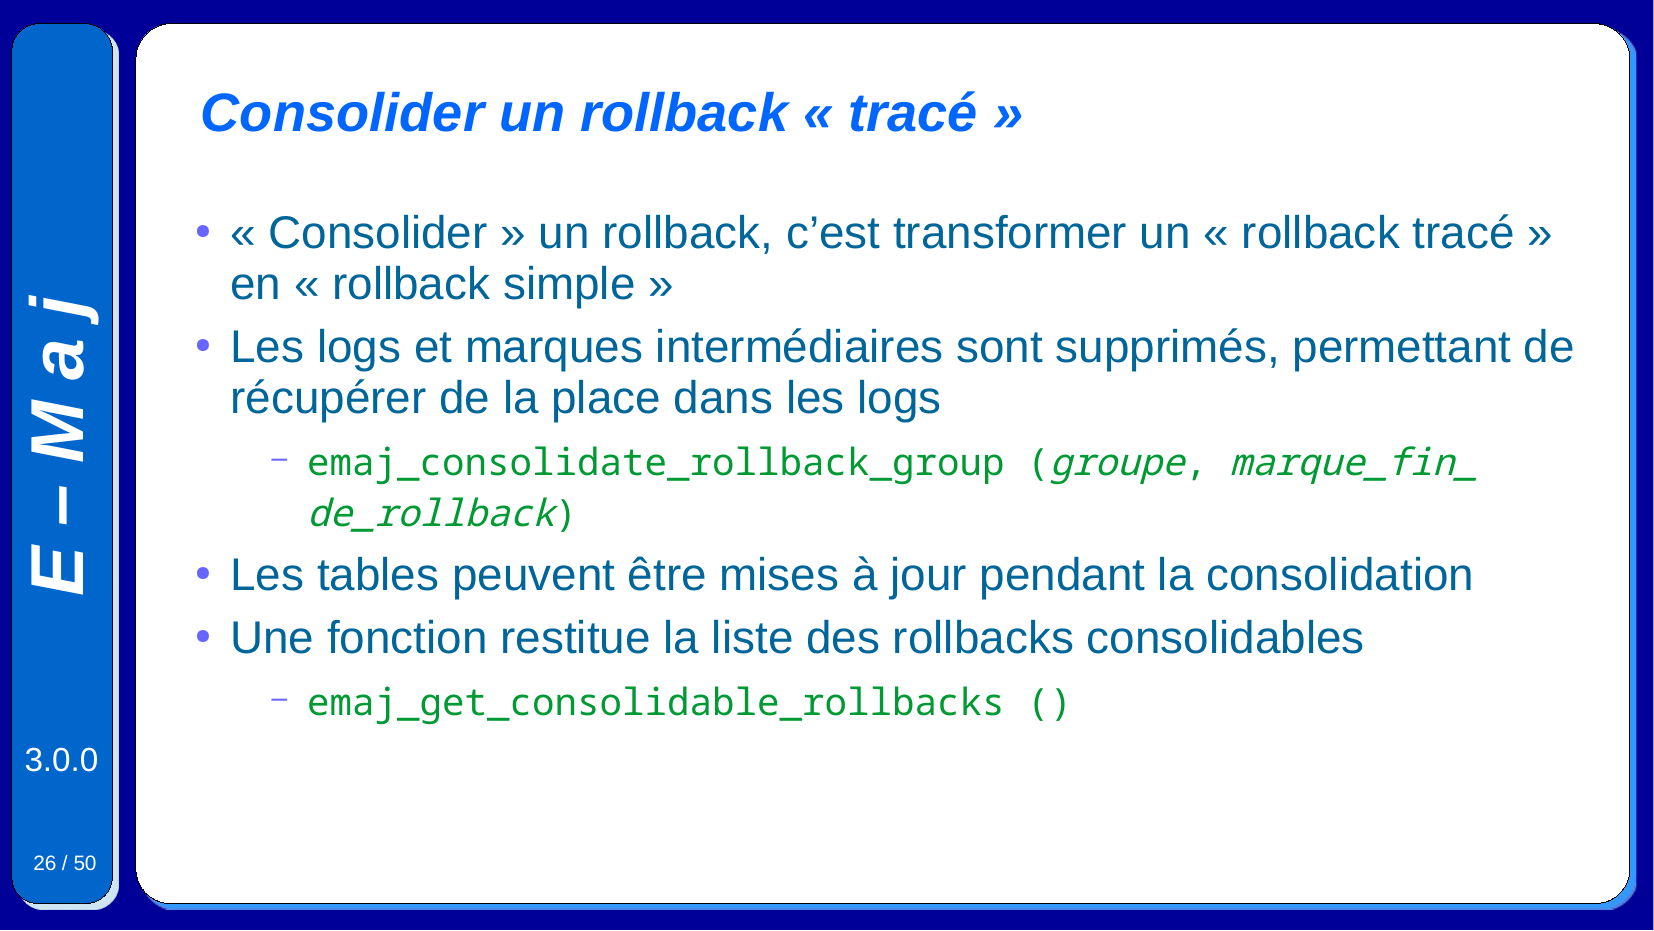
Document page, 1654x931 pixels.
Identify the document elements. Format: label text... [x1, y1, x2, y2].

list « Consolider » un rollback, c’est transformer un « rollback tracé » en « rollback simple » Les logs et marques intermédiaires sont supprimés, permettant de récupérer de la place dans les logs emaj_consolidate_rollback_group (groupe, marque_fin_ de_rollback) Les tables peuvent être mises à jour pendant la consolidation Une fonction restitue la liste des rollbacks consolidables emaj_get_consolidable_rollbacks () [177, 206, 1587, 827]
title Consolider un rollback « tracé » [200, 34, 1575, 191]
